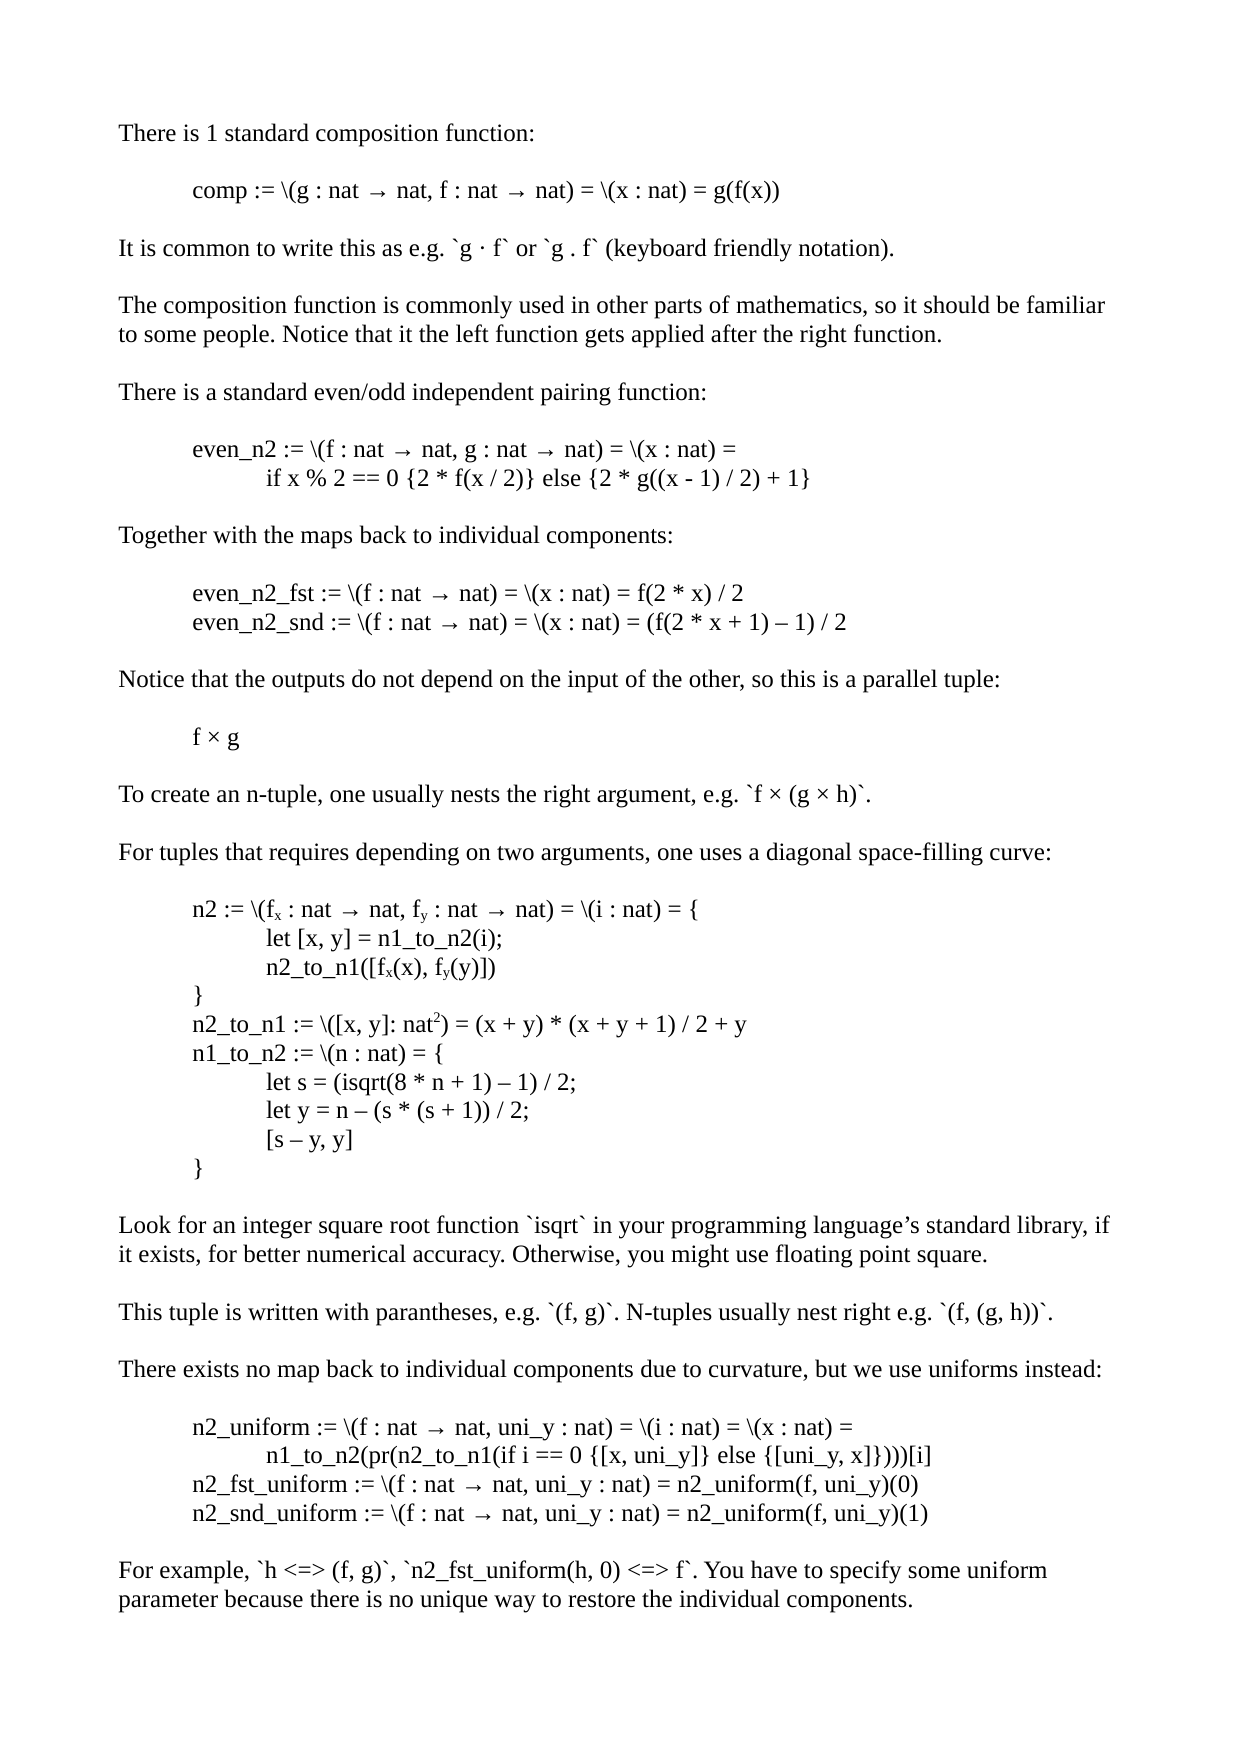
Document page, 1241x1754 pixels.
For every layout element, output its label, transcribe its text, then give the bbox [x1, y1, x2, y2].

text n2_to_n1([fx(x), fy(y)]) [118, 952, 1122, 981]
text To create an n-tuple, one usually nests the right argument, e.g. `f × (g × h)`. [118, 779, 1122, 808]
text There exists no map back to individual components due to curvature, but we use uniforms instead: [118, 1354, 1122, 1383]
text let [x, y] = n1_to_n2(i); [118, 923, 1122, 952]
text Together with the maps back to individual components: [118, 521, 1122, 549]
text n2_uniform := \(f : nat → nat, uni_y : nat) = \(i : nat) = \(x : nat) = [118, 1412, 1122, 1441]
text Notice that the outputs do not depend on the input of the other, so this is a parallel tuple: [118, 664, 1122, 693]
text even_n2_snd := \(f : nat → nat) = \(x : nat) = (f(2 * x + 1) – 1) / 2 [118, 607, 1122, 636]
text For example, `h <=> (f, g)`, `n2_fst_uniform(h, 0) <=> f`. You have to specify some uniform parameter because there is no unique way to restore the individual components. [118, 1556, 1122, 1613]
text n2 := \(fx : nat → nat, fy : nat → nat) = \(i : nat) = { [118, 894, 1122, 923]
text f × g [118, 722, 1122, 751]
text n1_to_n2(pr(n2_to_n1(if i == 0 {[x, uni_y]} else {[uni_y, x]})))[i] [118, 1441, 1122, 1469]
text } [118, 981, 1122, 1009]
text Look for an integer square root function `isqrt` in your programming language’s standard library, if it exists, for better numerical accuracy. Otherwise, you might use floating point square. [118, 1211, 1122, 1268]
text [s – y, y] [118, 1124, 1122, 1153]
text even_n2 := \(f : nat → nat, g : nat → nat) = \(x : nat) = [118, 434, 1122, 463]
text n2_to_n1 := \([x, y]: nat2) = (x + y) * (x + y + 1) / 2 + y [118, 1009, 1122, 1038]
text n2_fst_uniform := \(f : nat → nat, uni_y : nat) = n2_uniform(f, uni_y)(0) [118, 1469, 1122, 1498]
text n1_to_n2 := \(n : nat) = { [118, 1038, 1122, 1067]
text There is a standard even/odd independent pairing function: [118, 377, 1122, 406]
text There is 1 standard composition function: [118, 118, 1122, 147]
text n2_snd_uniform := \(f : nat → nat, uni_y : nat) = n2_uniform(f, uni_y)(1) [118, 1498, 1122, 1527]
text This tuple is written with parantheses, e.g. `(f, g)`. N-tuples usually nest right e.g. `(f, (g, h))`. [118, 1297, 1122, 1326]
text if x % 2 == 0 {2 * f(x / 2)} else {2 * g((x - 1) / 2) + 1} [118, 463, 1122, 492]
text For tuples that requires depending on two arguments, one uses a diagonal space-filling curve: [118, 837, 1122, 866]
text The composition function is commonly used in other parts of mathematics, so it should be familiar to some people. Notice that it the left function gets applied after the right function. [118, 291, 1122, 348]
text It is common to write this as e.g. `g · f` or `g . f` (keyboard friendly notation). [118, 233, 1122, 262]
text } [118, 1153, 1122, 1182]
text even_n2_fst := \(f : nat → nat) = \(x : nat) = f(2 * x) / 2 [118, 578, 1122, 607]
text comp := \(g : nat → nat, f : nat → nat) = \(x : nat) = g(f(x)) [118, 176, 1122, 204]
text let s = (isqrt(8 * n + 1) – 1) / 2; [118, 1067, 1122, 1096]
text let y = n – (s * (s + 1)) / 2; [118, 1096, 1122, 1124]
